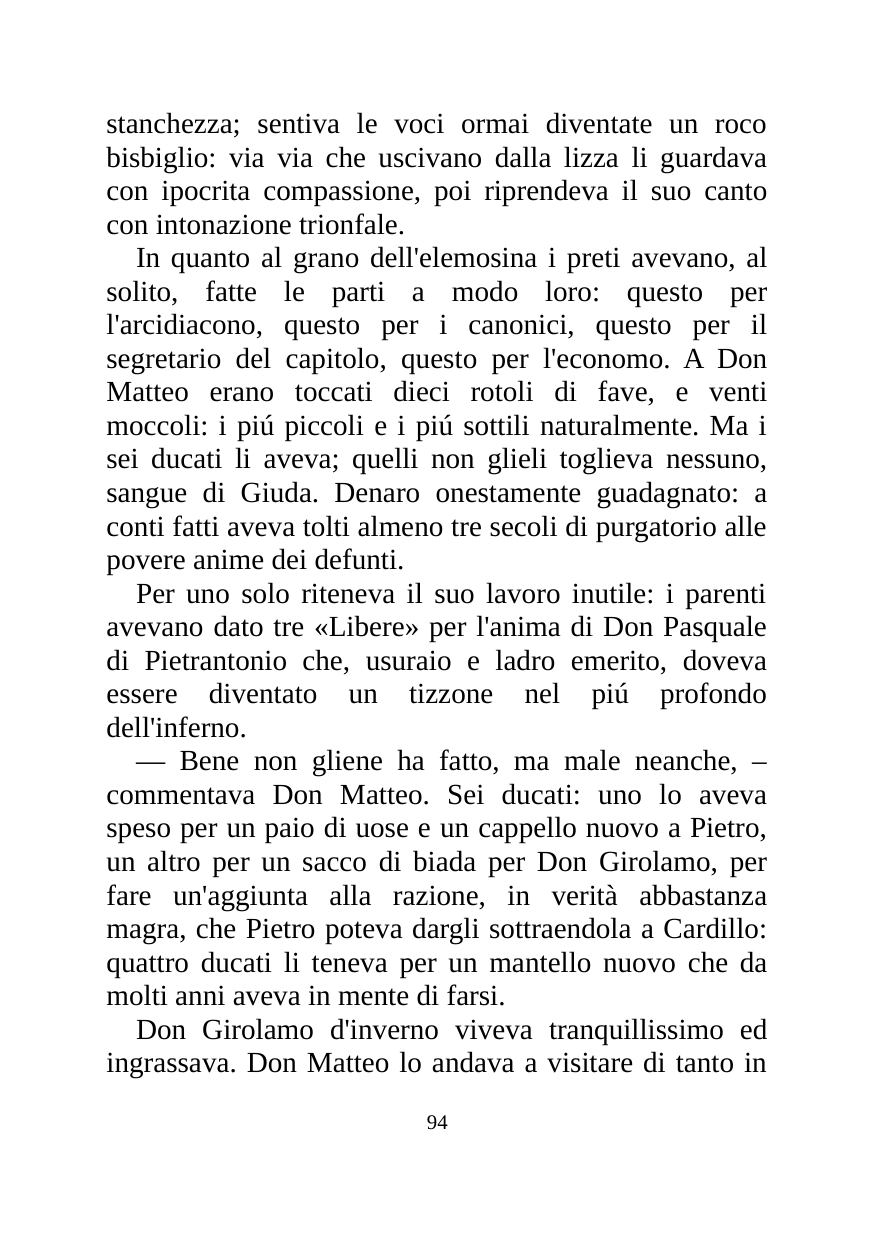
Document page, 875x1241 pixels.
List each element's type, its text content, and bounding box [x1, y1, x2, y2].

text stanchezza; sentiva le voci ormai diventate un roco bisbiglio: via via che uscivano dalla lizza li guardava con ipocrita compassione, poi riprendeva il suo canto con intonazione trionfale. [106, 106, 768, 240]
text — Bene non gliene ha fatto, ma male neanche, – commentava Don Matteo. Sei ducati: uno lo aveva speso per un paio di uose e un cappello nuovo a Pietro, un altro per un sacco di biada per Don Girolamo, per fare un'aggiunta alla razione, in verità abbastanza magra, che Pietro poteva dargli sottraendola a Cardillo: quattro ducati li teneva per un mantello nuovo che da molti anni aveva in mente di farsi. [106, 743, 768, 1012]
text Per uno solo riteneva il suo lavoro inutile: i parenti avevano dato tre «Libere» per l'anima di Don Pasquale di Pietrantonio che, usuraio e ladro emerito, doveva essere diventato un tizzone nel piú profondo dell'inferno. [106, 576, 768, 743]
text In quanto al grano dell'elemosina i preti avevano, al solito, fatte le parti a modo loro: questo per l'arcidiacono, questo per i canonici, questo per il segretario del capitolo, questo per l'economo. A Don Matteo erano toccati dieci rotoli di fave, e venti moccoli: i piú piccoli e i piú sottili naturalmente. Ma i sei ducati li aveva; quelli non glieli toglieva nessuno, sangue di Giuda. Denaro onestamente guadagnato: a conti fatti aveva tolti almeno tre secoli di purgatorio alle povere anime dei defunti. [106, 240, 768, 576]
text Don Girolamo d'inverno viveva tranquillissimo ed ingrassava. Don Matteo lo andava a visitare di tanto in [106, 1012, 768, 1079]
